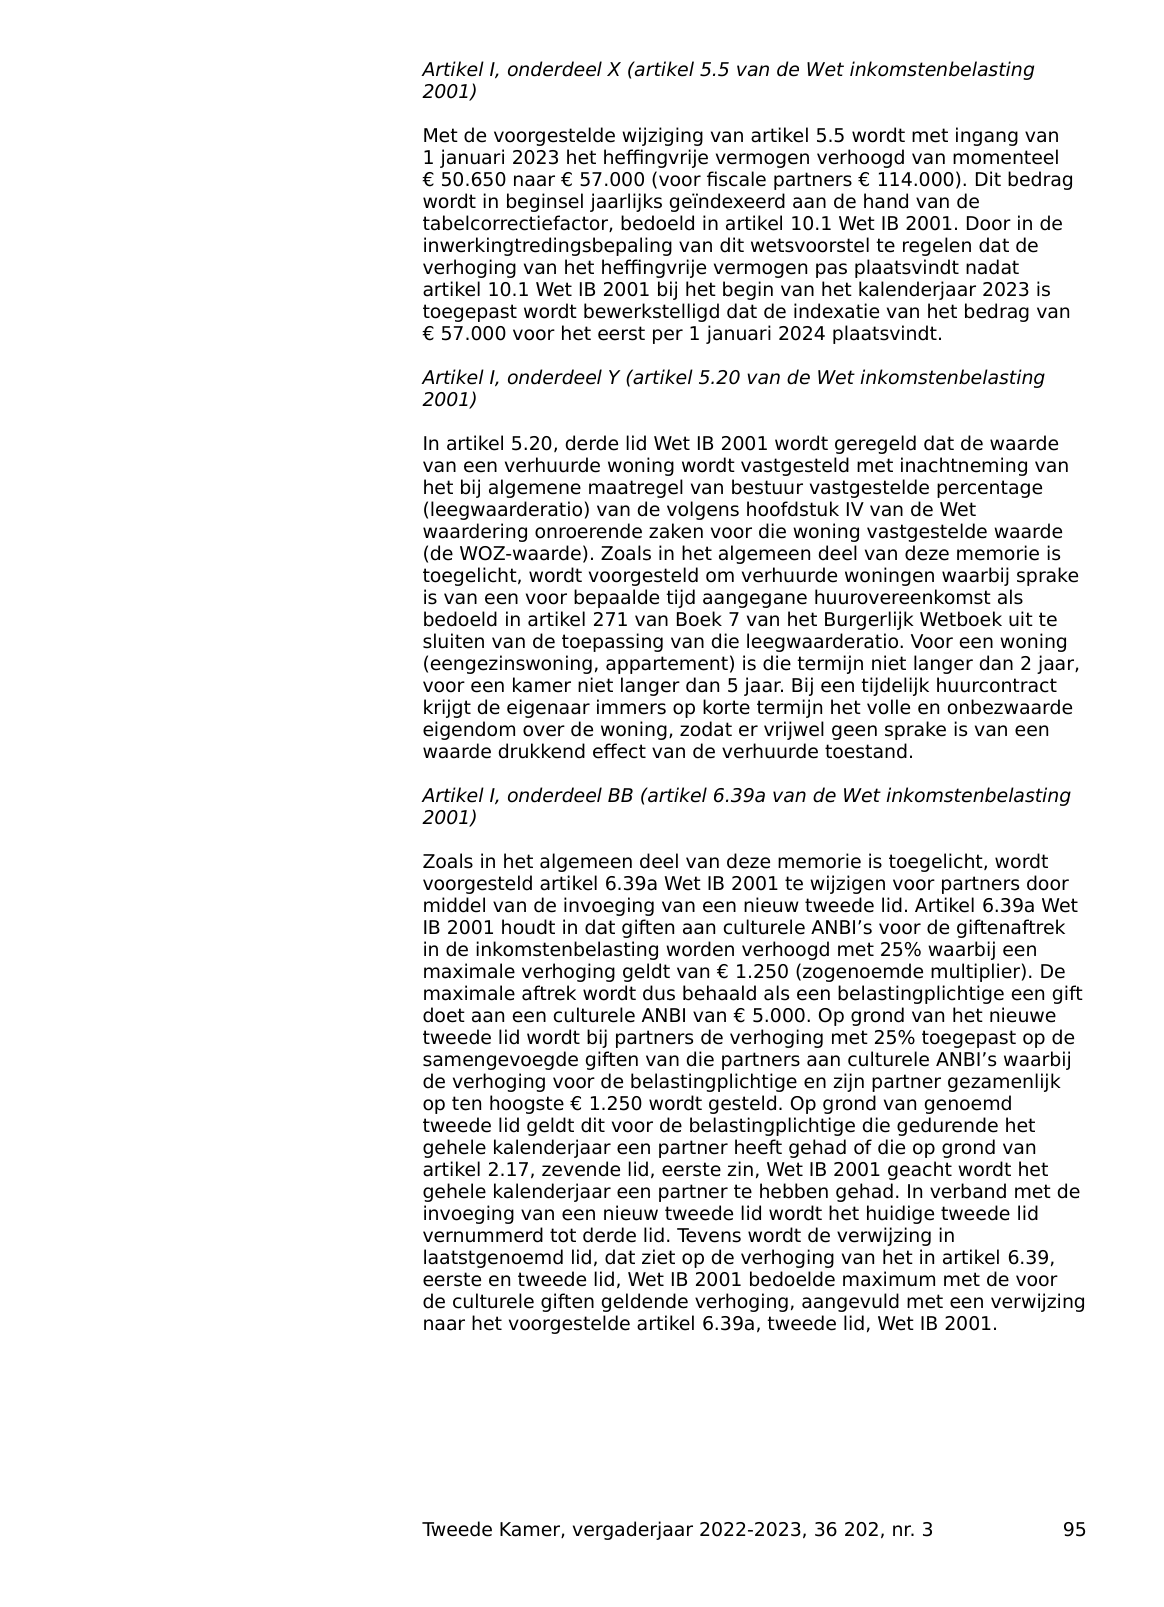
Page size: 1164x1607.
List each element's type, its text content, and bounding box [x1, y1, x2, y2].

subtitle Artikel I, onderdeel X (artikel 5.5 van de Wet inkomstenbelasting 2001) [422, 59, 1087, 103]
subtitle Artikel I, onderdeel BB (artikel 6.39a van de Wet inkomstenbelasting 2001) [422, 785, 1087, 829]
text Met de voorgestelde wijziging van artikel 5.5 wordt met ingang van 1 januari 2023 het heffingvrije vermogen verhoogd van momenteel € 50.650 naar € 57.000 (voor fiscale partners € 114.000). Dit bedrag wordt in beginsel jaarlijks geïndexeerd aan de hand van de tabelcorrectiefactor, bedoeld in artikel 10.1 Wet IB 2001. Door in de inwerkingtredingsbepaling van dit wetsvoorstel te regelen dat de verhoging van het heffingvrije vermogen pas plaatsvindt nadat artikel 10.1 Wet IB 2001 bij het begin van het kalenderjaar 2023 is toegepast wordt bewerkstelligd dat de indexatie van het bedrag van € 57.000 voor het eerst per 1 januari 2024 plaatsvindt. [422, 125, 1087, 345]
subtitle Artikel I, onderdeel Y (artikel 5.20 van de Wet inkomstenbelasting 2001) [422, 367, 1087, 411]
text Zoals in het algemeen deel van deze memorie is toegelicht, wordt voorgesteld artikel 6.39a Wet IB 2001 te wijzigen voor partners door middel van de invoeging van een nieuw tweede lid. Artikel 6.39a Wet IB 2001 houdt in dat giften aan culturele ANBI’s voor de giftenaftrek in de inkomstenbelasting worden verhoogd met 25% waarbij een maximale verhoging geldt van € 1.250 (zogenoemde multiplier). De maximale aftrek wordt dus behaald als een belastingplichtige een gift doet aan een culturele ANBI van € 5.000. Op grond van het nieuwe tweede lid wordt bij partners de verhoging met 25% toegepast op de samengevoegde giften van die partners aan culturele ANBI’s waarbij de verhoging voor de belastingplichtige en zijn partner gezamenlijk op ten hoogste € 1.250 wordt gesteld. Op grond van genoemd tweede lid geldt dit voor de belastingplichtige die gedurende het gehele kalenderjaar een partner heeft gehad of die op grond van artikel 2.17, zevende lid, eerste zin, Wet IB 2001 geacht wordt het gehele kalenderjaar een partner te hebben gehad. In verband met de invoeging van een nieuw tweede lid wordt het huidige tweede lid vernummerd tot derde lid. Tevens wordt de verwijzing in laatstgenoemd lid, dat ziet op de verhoging van het in artikel 6.39, eerste en tweede lid, Wet IB 2001 bedoelde maximum met de voor de culturele giften geldende verhoging, aangevuld met een verwijzing naar het voorgestelde artikel 6.39a, tweede lid, Wet IB 2001. [422, 851, 1087, 1335]
text In artikel 5.20, derde lid Wet IB 2001 wordt geregeld dat de waarde van een verhuurde woning wordt vastgesteld met inachtneming van het bij algemene maatregel van bestuur vastgestelde percentage (leegwaarderatio) van de volgens hoofdstuk IV van de Wet waardering onroerende zaken voor die woning vastgestelde waarde (de WOZ-waarde). Zoals in het algemeen deel van deze memorie is toegelicht, wordt voorgesteld om verhuurde woningen waarbij sprake is van een voor bepaalde tijd aangegane huurovereenkomst als bedoeld in artikel 271 van Boek 7 van het Burgerlijk Wetboek uit te sluiten van de toepassing van die leegwaarderatio. Voor een woning (eengezinswoning, appartement) is die termijn niet langer dan 2 jaar, voor een kamer niet langer dan 5 jaar. Bij een tijdelijk huurcontract krijgt de eigenaar immers op korte termijn het volle en onbezwaarde eigendom over de woning, zodat er vrijwel geen sprake is van een waarde drukkend effect van de verhuurde toestand. [422, 433, 1087, 763]
